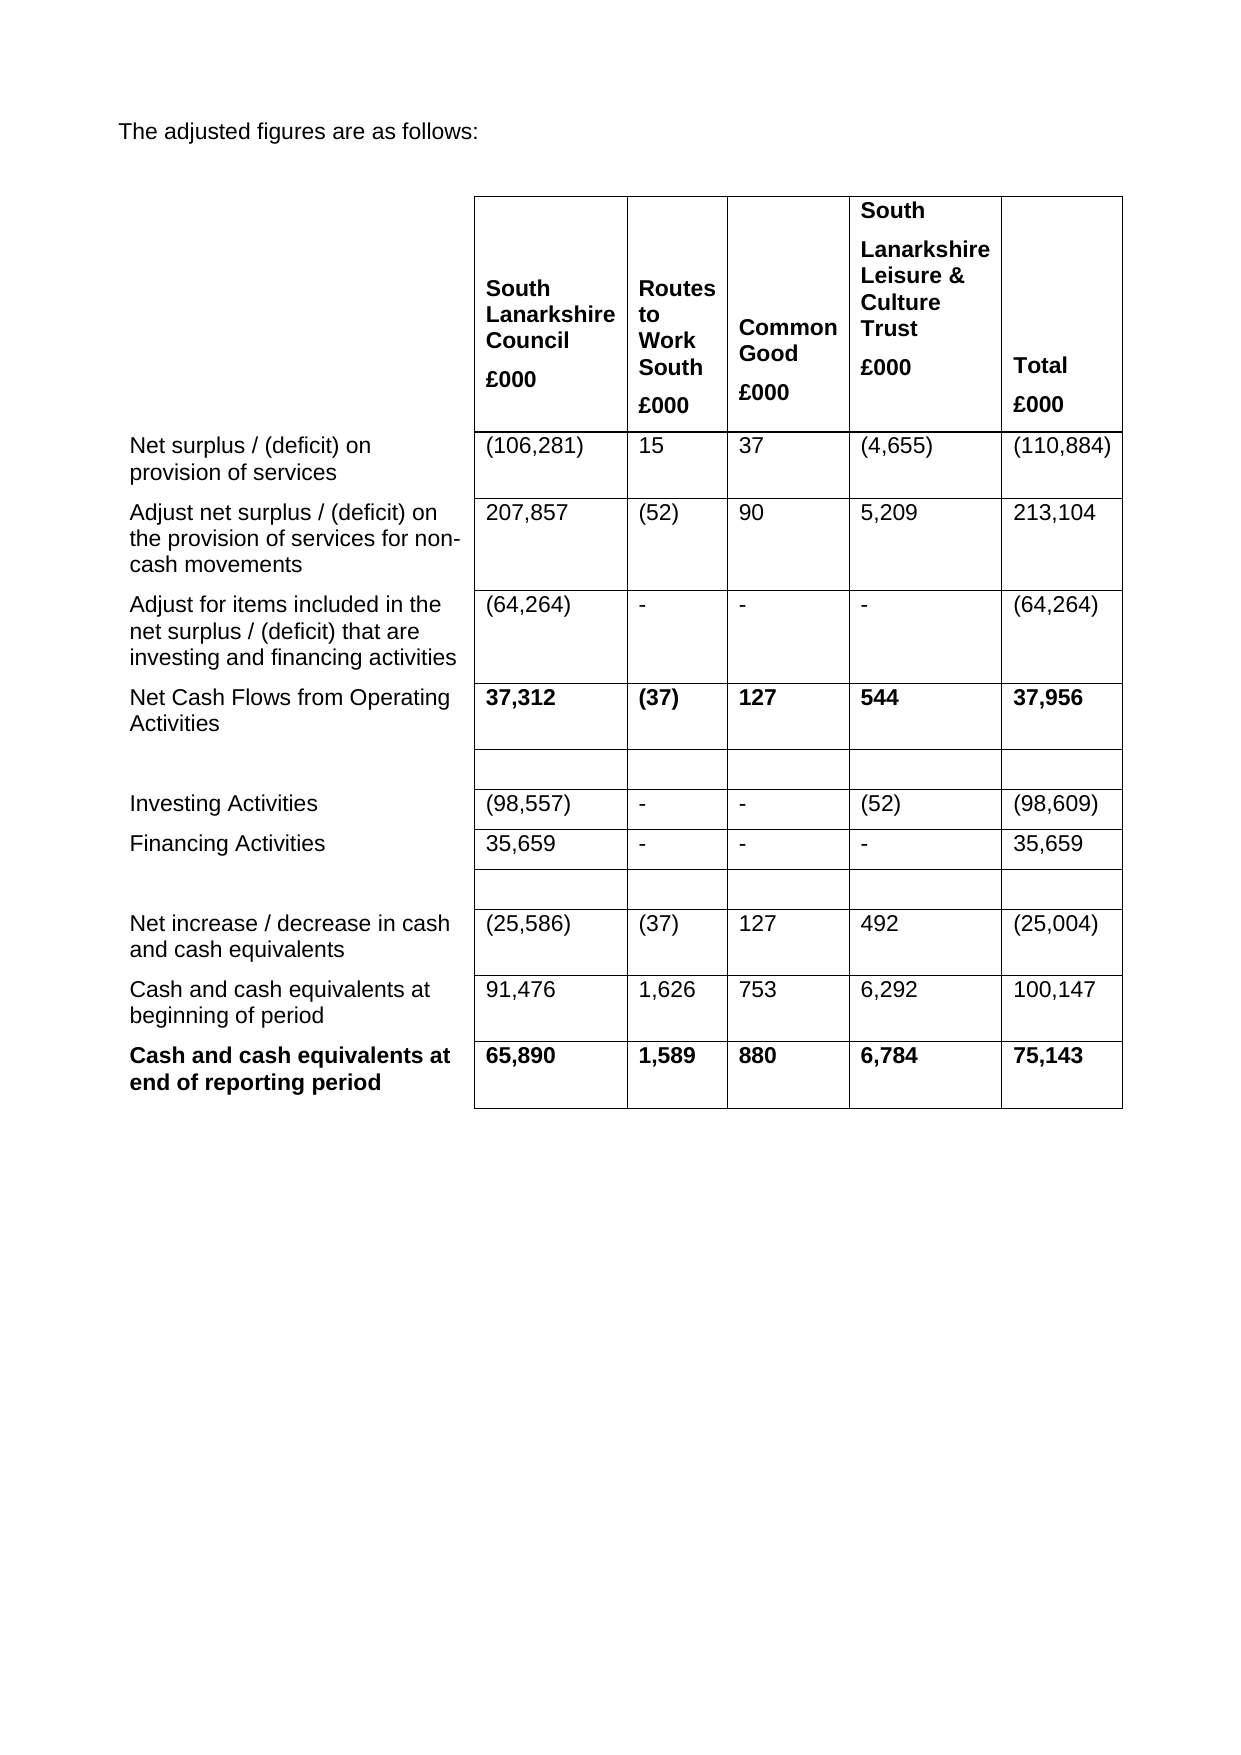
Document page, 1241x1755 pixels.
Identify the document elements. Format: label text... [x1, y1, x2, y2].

table_cell - [850, 830, 1001, 869]
table_cell (98,609) [1002, 790, 1122, 829]
table_cell Adjust net surplus / (deficit) on the provision of services for non-cash movements [118, 498, 474, 590]
table_cell 75,143 [1002, 1042, 1122, 1107]
table_cell 127 [728, 910, 849, 975]
table_header Total £000 [1002, 197, 1122, 431]
table_cell Cash and cash equivalents at beginning of period [118, 975, 474, 1041]
table_cell 213,104 [1002, 499, 1122, 590]
table_cell [118, 869, 474, 909]
table_cell 1,626 [628, 976, 727, 1041]
table_cell 100,147 [1002, 976, 1122, 1041]
table_cell (64,264) [475, 591, 627, 683]
table_cell (110,884) [1002, 433, 1122, 498]
table_cell - [628, 591, 727, 683]
table_cell 544 [850, 684, 1001, 749]
table_cell 35,659 [475, 830, 627, 869]
table_cell [118, 749, 474, 789]
table_cell 15 [628, 433, 727, 498]
table_cell - [728, 790, 849, 829]
table_cell - [628, 830, 727, 869]
table_cell 65,890 [475, 1042, 627, 1107]
table_cell [850, 870, 1001, 909]
table_cell 37,312 [475, 684, 627, 749]
table_cell Net surplus / (deficit) on provision of services [118, 431, 474, 498]
table_cell (106,281) [475, 433, 627, 498]
table_cell - [728, 830, 849, 869]
table_header Common Good £000 [728, 197, 849, 431]
table_cell (98,557) [475, 790, 627, 829]
text The adjusted figures are as follows: [118, 118, 1122, 144]
table_header [118, 196, 474, 431]
table_cell (37) [628, 910, 727, 975]
table_cell 127 [728, 684, 849, 749]
table_cell 37,956 [1002, 684, 1122, 749]
table_cell 5,209 [850, 499, 1001, 590]
table_cell [475, 750, 627, 789]
table_cell (52) [850, 790, 1001, 829]
table_cell [728, 750, 849, 789]
table_cell 6,784 [850, 1042, 1001, 1107]
table_cell (52) [628, 499, 727, 590]
table_header South Lanarkshire Council £000 [475, 197, 627, 431]
table_cell [1002, 750, 1122, 789]
table_cell 90 [728, 499, 849, 590]
table_header South Lanarkshire Leisure & Culture Trust £000 [850, 197, 1001, 431]
table_header Routes to Work South £000 [628, 197, 727, 431]
table_cell [728, 870, 849, 909]
table_cell 880 [728, 1042, 849, 1107]
table_cell Investing Activities [118, 789, 474, 829]
table_cell [628, 870, 727, 909]
table_cell - [628, 790, 727, 829]
table_cell Financing Activities [118, 829, 474, 869]
table_cell 207,857 [475, 499, 627, 590]
table_cell (25,004) [1002, 910, 1122, 975]
table_cell - [728, 591, 849, 683]
table_cell 492 [850, 910, 1001, 975]
table_cell - [850, 591, 1001, 683]
table_cell Cash and cash equivalents at end of reporting period [118, 1041, 474, 1107]
table_cell [628, 750, 727, 789]
table_cell [850, 750, 1001, 789]
table_cell Adjust for items included in the net surplus / (deficit) that are investing and financing activities [118, 590, 474, 683]
table_cell (4,655) [850, 433, 1001, 498]
table_cell (25,586) [475, 910, 627, 975]
table_cell (37) [628, 684, 727, 749]
table_cell 753 [728, 976, 849, 1041]
table_cell [1002, 870, 1122, 909]
table_cell 6,292 [850, 976, 1001, 1041]
table_cell 1,589 [628, 1042, 727, 1107]
table_cell Net Cash Flows from Operating Activities [118, 683, 474, 749]
table_cell 91,476 [475, 976, 627, 1041]
table_cell 35,659 [1002, 830, 1122, 869]
table_cell 37 [728, 433, 849, 498]
table_cell (64,264) [1002, 591, 1122, 683]
table_cell Net increase / decrease in cash and cash equivalents [118, 909, 474, 975]
table_cell [475, 870, 627, 909]
